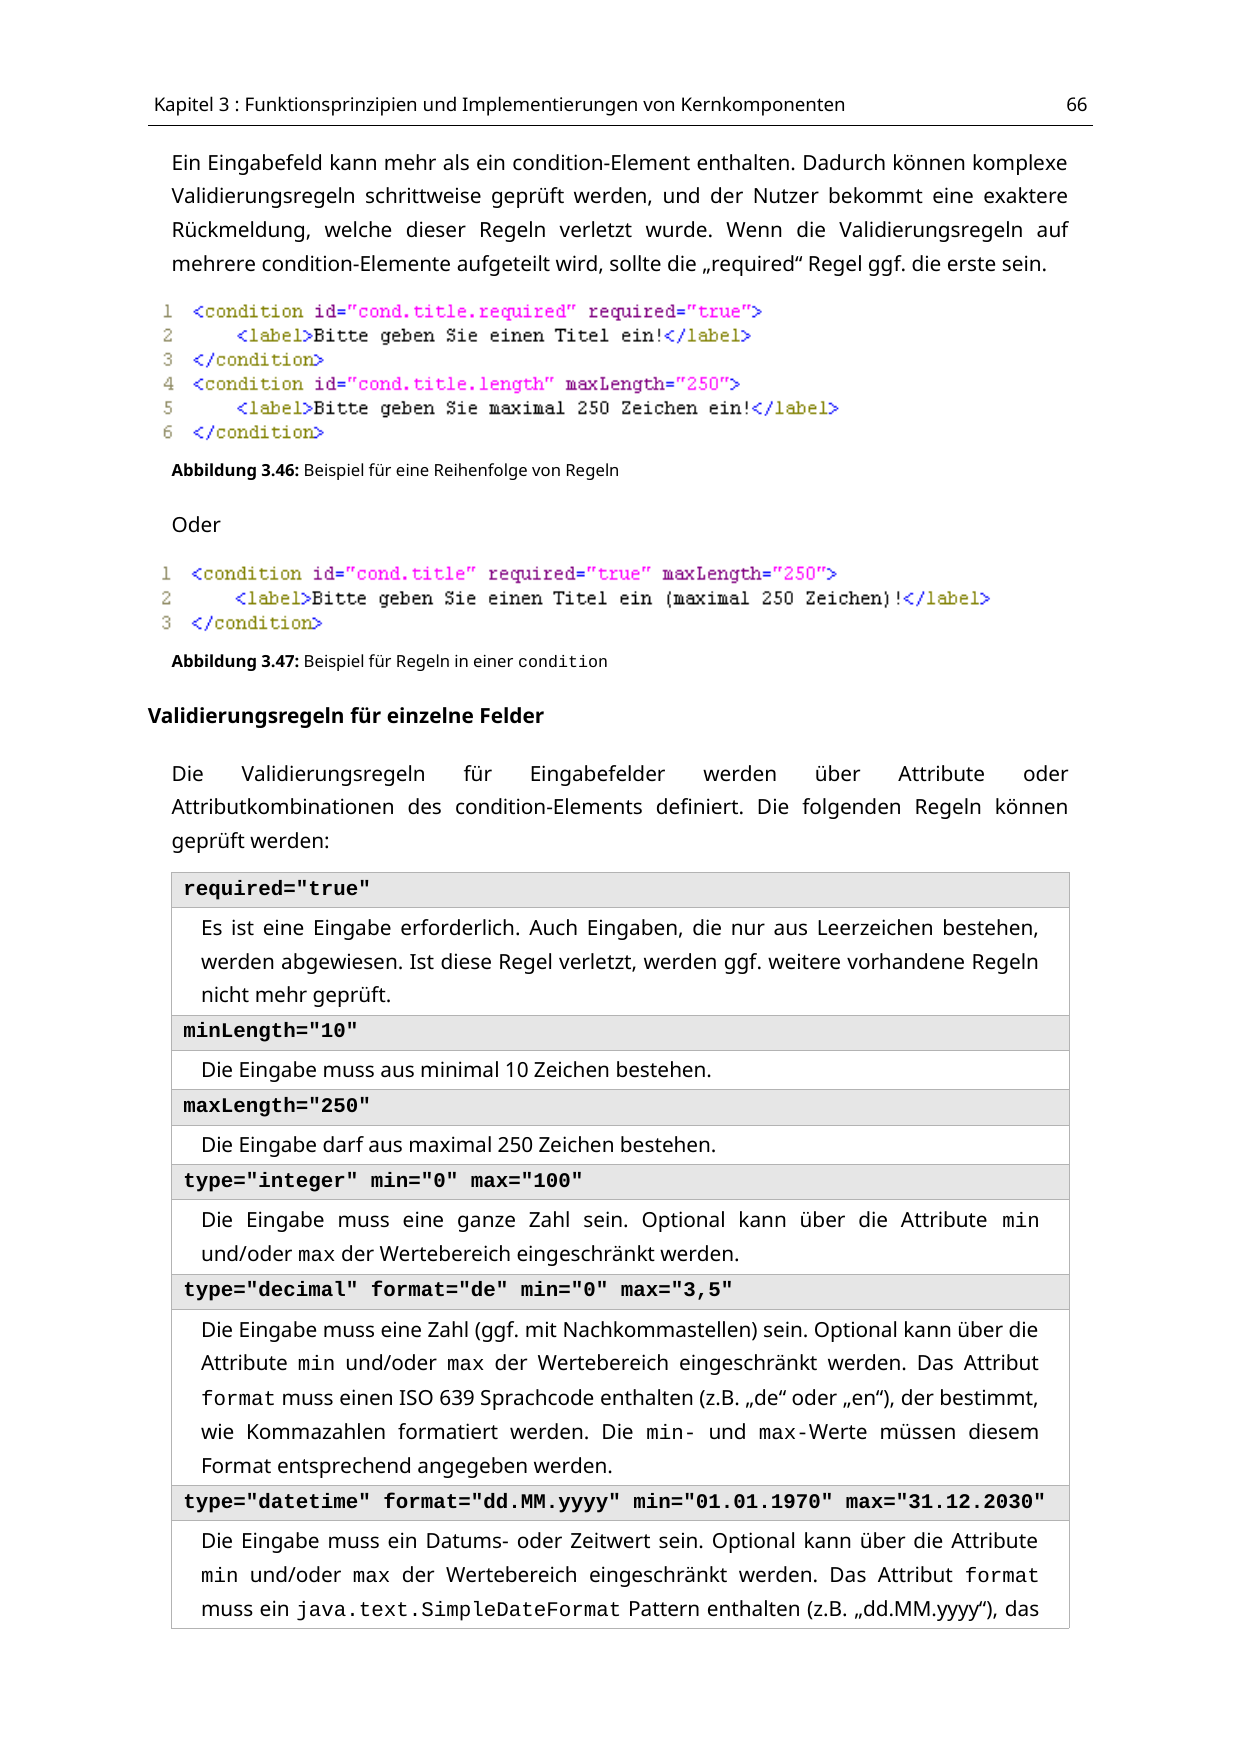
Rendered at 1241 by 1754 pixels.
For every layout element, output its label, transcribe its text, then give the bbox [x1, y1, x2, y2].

table_cell type="integer" min="0" max="100" [172, 1165, 1069, 1199]
table_cell type="datetime" format="dd.MM.yyyy" min="01.01.1970" max="31.12.2030" [172, 1486, 1069, 1520]
table_header required="true" [172, 873, 1069, 907]
table_cell Die Eingabe muss eine ganze Zahl sein. Optional kann über die Attribute min und/oder max der Wertebereich eingeschränkt werden. [172, 1200, 1069, 1274]
text Die Validierungsregeln für Eingabefelder werden über Attribute oder Attributkombinationen des condition-Elements definiert. Die folgenden Regeln können geprüft werden: [171, 759, 1069, 854]
table_cell maxLength="250" [172, 1090, 1069, 1125]
text Oder [148, 307, 1069, 538]
text Ein Eingabefeld kann mehr als ein condition-Element enthalten. Dadurch können komplexe Validierungsregeln schrittweise geprüft werden, und der Nutzer bekommt eine exaktere Rückmeldung, welche dieser Regeln verletzt wurde. Wenn die Validierungsregeln auf mehrere condition-Elemente aufgeteilt wird, sollte die „required“ Regel ggf. die erste sein. [171, 148, 1069, 277]
table_cell Die Eingabe muss ein Datums- oder Zeitwert sein. Optional kann über die Attribute min und/oder max der Wertebereich eingeschränkt werden. Das Attribut format muss ein java.text.SimpleDateFormat Pattern enthalten (z.B. „dd.MM.yyyy“), das [172, 1521, 1069, 1628]
table_cell Es ist eine Eingabe erforderlich. Auch Eingaben, die nur aus Leerzeichen bestehen, werden abgewiesen. Ist diese Regel verletzt, werden ggf. weitere vorhandene Regeln nicht mehr geprüft. [172, 908, 1069, 1015]
table_cell Die Eingabe muss aus minimal 10 Zeichen bestehen. [172, 1051, 1069, 1089]
text Abbildung 3.46: Beispiel für eine Reihenfolge von Regeln [171, 442, 838, 481]
table_cell Die Eingabe darf aus maximal 250 Zeichen bestehen. [172, 1126, 1069, 1164]
table_cell type="decimal" format="de" min="0" max="3,5" [172, 1275, 1069, 1309]
table_cell minLength="10" [172, 1016, 1069, 1050]
text Abbildung 3.47: Beispiel für Regeln in einer condition [171, 633, 977, 672]
table_cell Die Eingabe muss eine Zahl (ggf. mit Nachkommastellen) sein. Optional kann über die Attribute min und/oder max der Wertebereich eingeschränkt werden. Das Attribut format muss einen ISO 639 Sprachcode enthalten (z.B. „de“ oder „en“), der bestimmt, wie Kommazahlen formatiert werden. Die min- und max-Werte müssen diesem Format entsprechend angegeben werden. [172, 1310, 1069, 1485]
subtitle Validierungsregeln für einzelne Felder [148, 585, 1092, 729]
